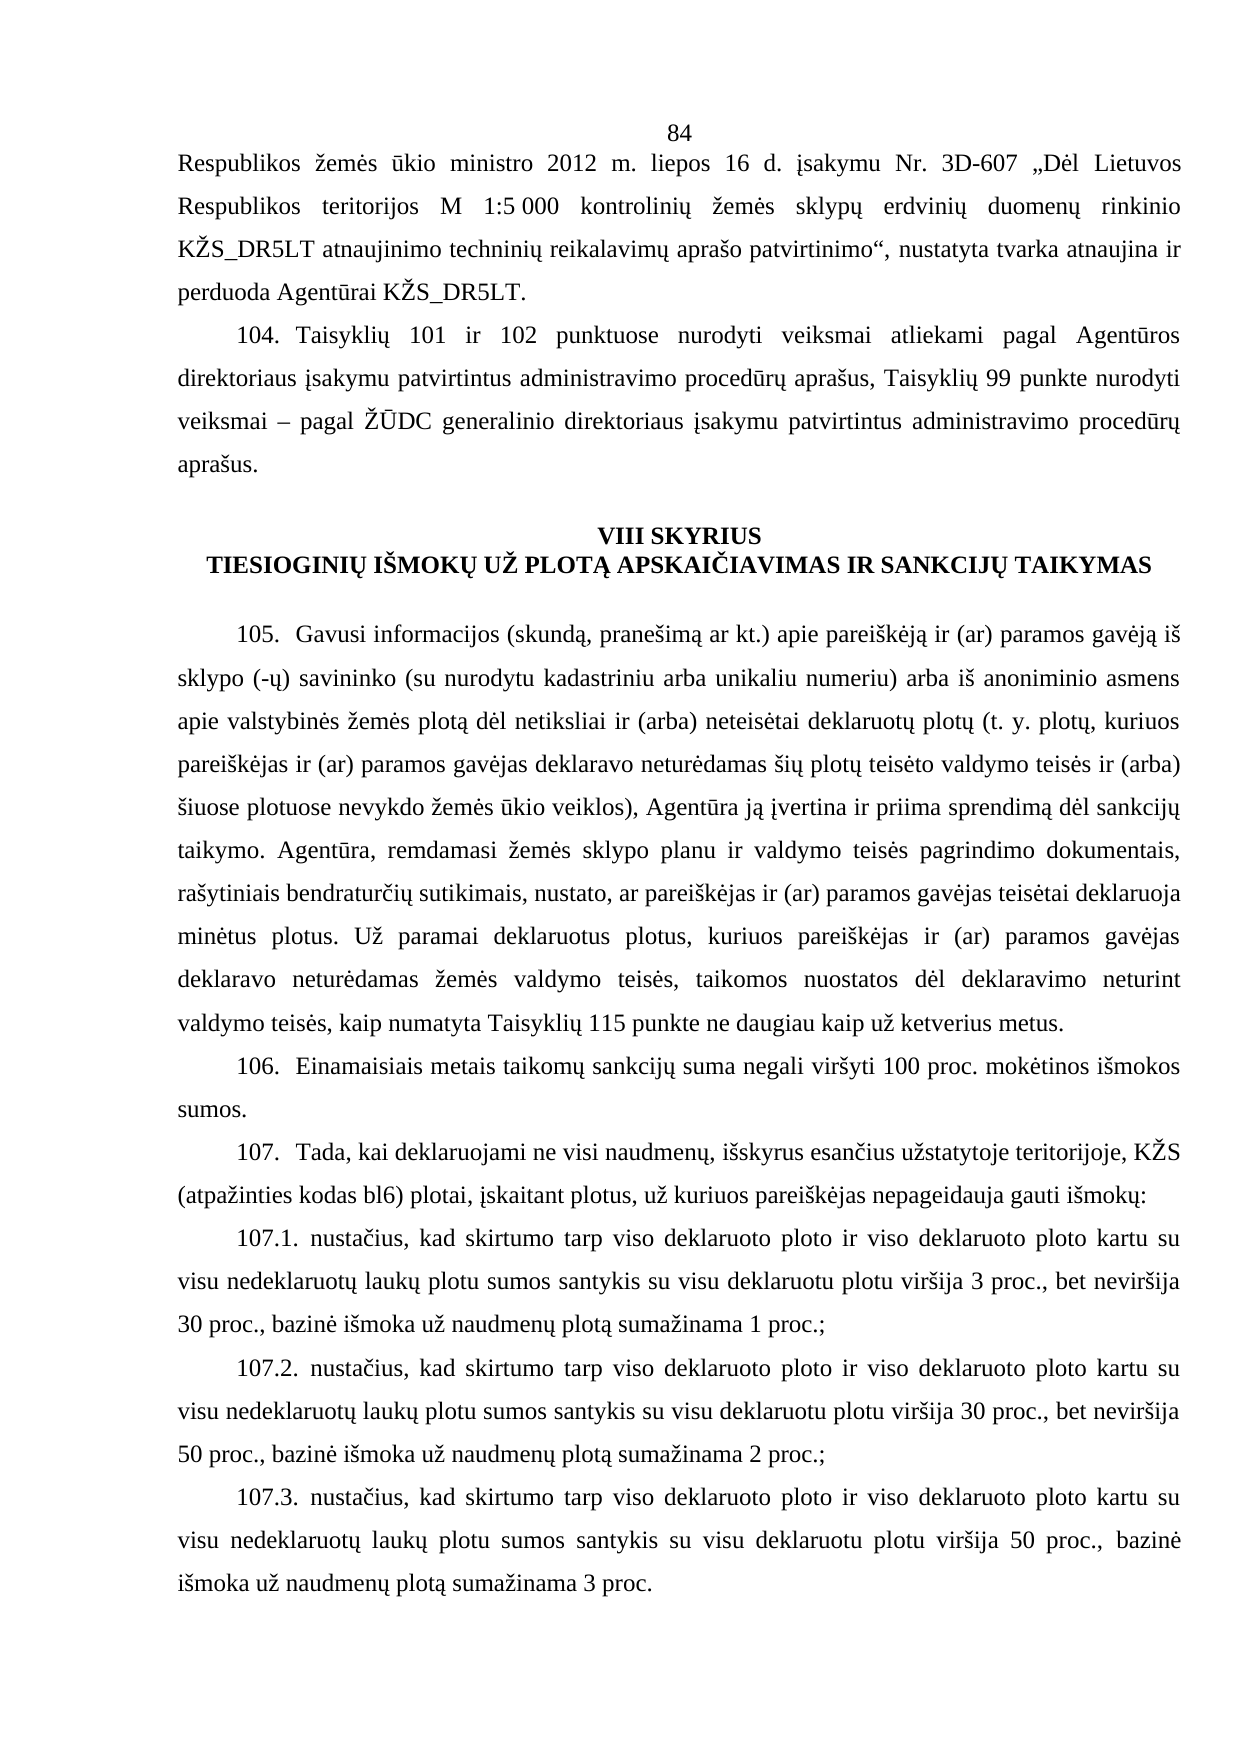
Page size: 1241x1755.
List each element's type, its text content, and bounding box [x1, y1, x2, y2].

text 104. Taisyklių 101 ir 102 punktuose nurodyti veiksmai atliekami pagal Agentūros direktoriaus įsakymu patvirtintus administravimo procedūrų aprašus, Taisyklių 99 punkte nurodyti veiksmai – pagal ŽŪDC generalinio direktoriaus įsakymu patvirtintus administravimo procedūrų aprašus. [177, 320, 1181, 478]
text TIESIOGINIŲ IŠMOKŲ UŽ PLOTĄ APSKAIČIAVIMAS IR SANKCIJŲ TAIKYMAS [177, 550, 1181, 579]
text 107.2. nustačius, kad skirtumo tarp viso deklaruoto ploto ir viso deklaruoto ploto kartu su visu nedeklaruotų laukų plotu sumos santykis su visu deklaruotu plotu viršija 30 proc., bet neviršija 50 proc., bazinė išmoka už naudmenų plotą sumažinama 2 proc.; [177, 1353, 1181, 1468]
text Respublikos žemės ūkio ministro 2012 m. liepos 16 d. įsakymu Nr. 3D-607 „Dėl Lietuvos Respublikos teritorijos M 1:5 000 kontrolinių žemės sklypų erdvinių duomenų rinkinio KŽS_DR5LT atnaujinimo techninių reikalavimų aprašo patvirtinimo“, nustatyta tvarka atnaujina ir perduoda Agentūrai KŽS_DR5LT. [177, 148, 1181, 306]
text VIII SKYRIUS [177, 521, 1181, 550]
text 105. Gavusi informacijos (skundą, pranešimą ar kt.) apie pareiškėją ir (ar) paramos gavėją iš sklypo (-ų) savininko (su nurodytu kadastriniu arba unikaliu numeriu) arba iš anoniminio asmens apie valstybinės žemės plotą dėl netiksliai ir (arba) neteisėtai deklaruotų plotų (t. y. plotų, kuriuos pareiškėjas ir (ar) paramos gavėjas deklaravo neturėdamas šių plotų teisėto valdymo teisės ir (arba) šiuose plotuose nevykdo žemės ūkio veiklos), Agentūra ją įvertina ir priima sprendimą dėl sankcijų taikymo. Agentūra, remdamasi žemės sklypo planu ir valdymo teisės pagrindimo dokumentais, rašytiniais bendraturčių sutikimais, nustato, ar pareiškėjas ir (ar) paramos gavėjas teisėtai deklaruoja minėtus plotus. Už paramai deklaruotus plotus, kuriuos pareiškėjas ir (ar) paramos gavėjas deklaravo neturėdamas žemės valdymo teisės, taikomos nuostatos dėl deklaravimo neturint valdymo teisės, kaip numatyta Taisyklių 115 punkte ne daugiau kaip už ketverius metus. [177, 619, 1181, 1036]
text 107.3. nustačius, kad skirtumo tarp viso deklaruoto ploto ir viso deklaruoto ploto kartu su visu nedeklaruotų laukų plotu sumos santykis su visu deklaruotu plotu viršija 50 proc., bazinė išmoka už naudmenų plotą sumažinama 3 proc. [177, 1482, 1181, 1597]
text 106. Einamaisiais metais taikomų sankcijų suma negali viršyti 100 proc. mokėtinos išmokos sumos. [177, 1051, 1181, 1123]
text 107.1. nustačius, kad skirtumo tarp viso deklaruoto ploto ir viso deklaruoto ploto kartu su visu nedeklaruotų laukų plotu sumos santykis su visu deklaruotu plotu viršija 3 proc., bet neviršija 30 proc., bazinė išmoka už naudmenų plotą sumažinama 1 proc.; [177, 1223, 1181, 1338]
text 107. Tada, kai deklaruojami ne visi naudmenų, išskyrus esančius užstatytoje teritorijoje, KŽS (atpažinties kodas bl6) plotai, įskaitant plotus, už kuriuos pareiškėjas nepageidauja gauti išmokų: [177, 1137, 1181, 1209]
